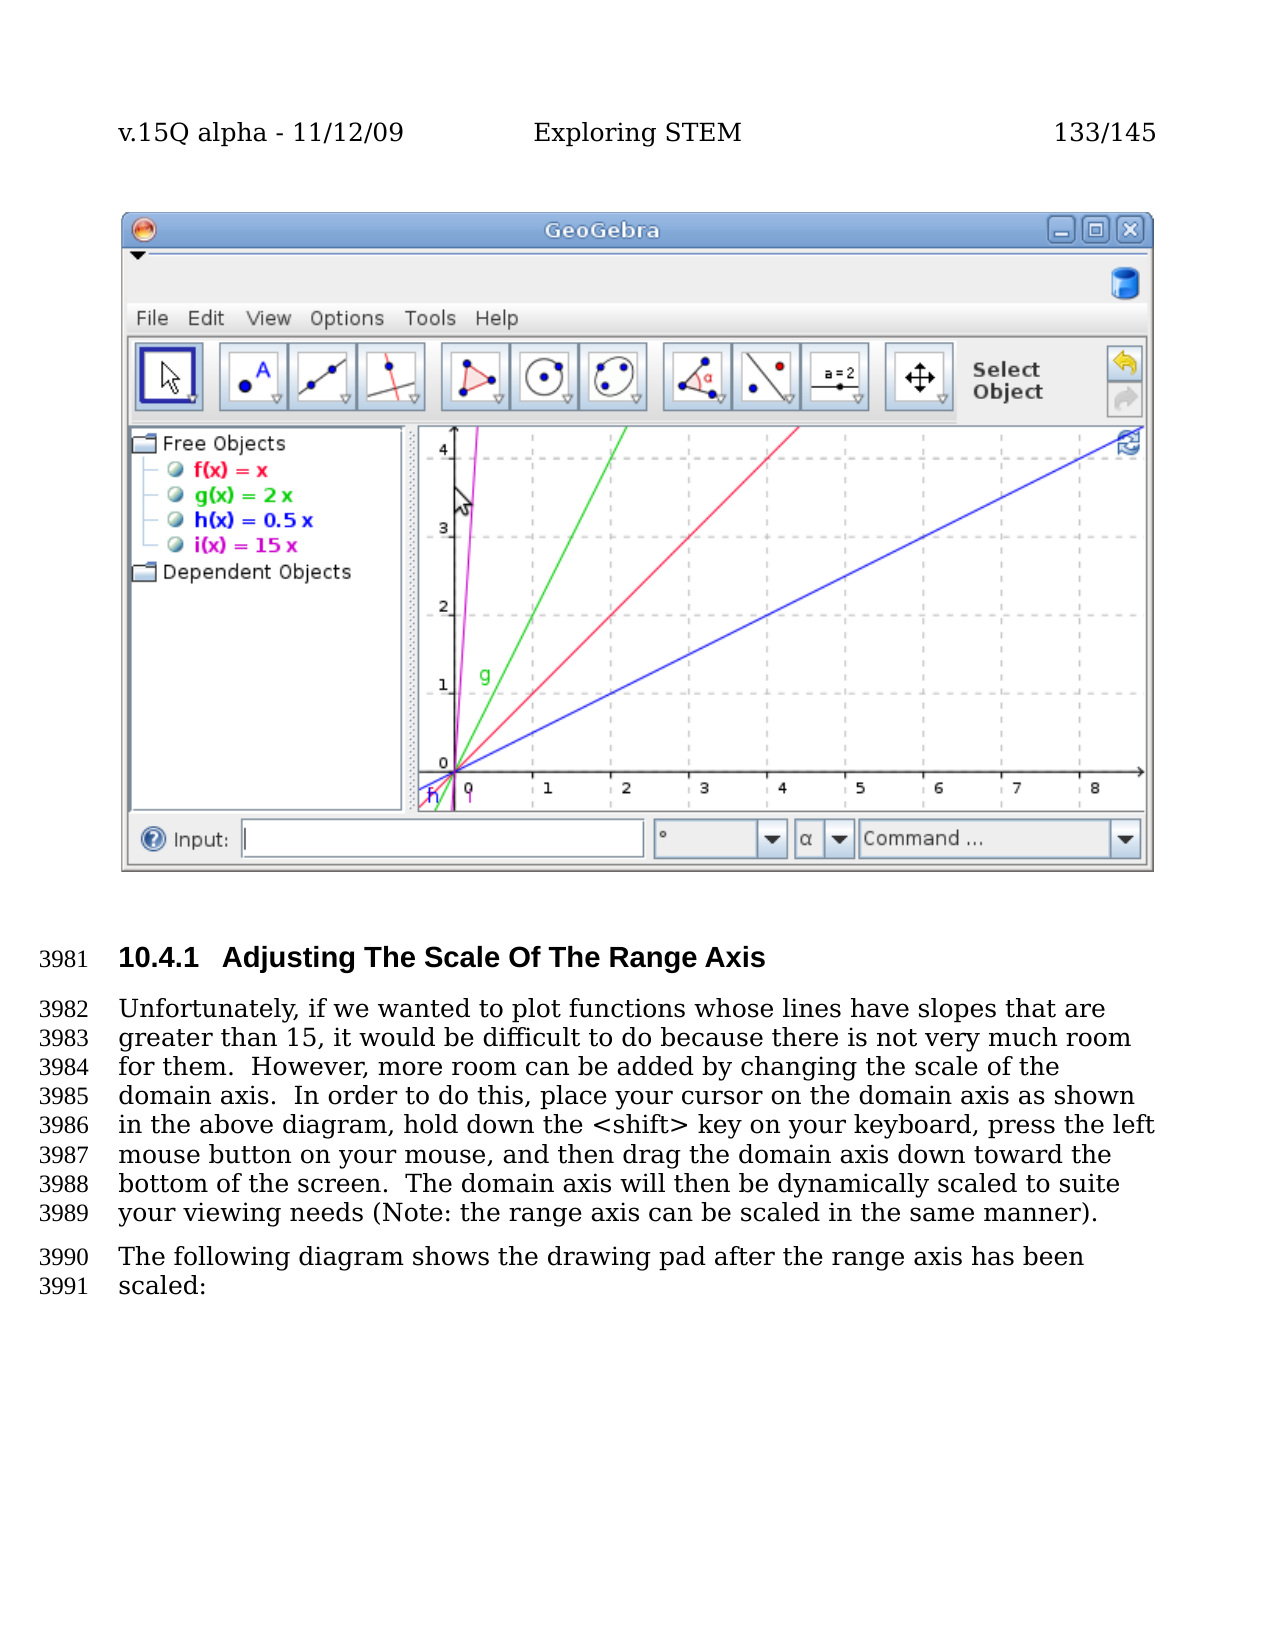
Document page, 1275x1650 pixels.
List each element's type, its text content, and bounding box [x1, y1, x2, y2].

text The following diagram shows the drawing pad after the range axis has been scaled: [118, 1242, 1157, 1301]
text Unfortunately, if we wanted to plot functions whose lines have slopes that are greater than 15, it would be difficult to do because there is not very much room for them. However, more room can be added by changing the scale of the domain axis. In order to do this, place your cursor on the domain axis as shown in the above diagram, hold down the <shift> key on your keyboard, press the left mouse button on your mouse, and then drag the domain axis down toward the bottom of the screen. The domain axis will then be dynamically scaled to suite your viewing needs (Note: the range axis can be scaled in the same manner). [118, 994, 1157, 1227]
picture [121, 212, 1154, 872]
subtitle Adjusting The Scale Of The Range Axis [118, 939, 1157, 973]
